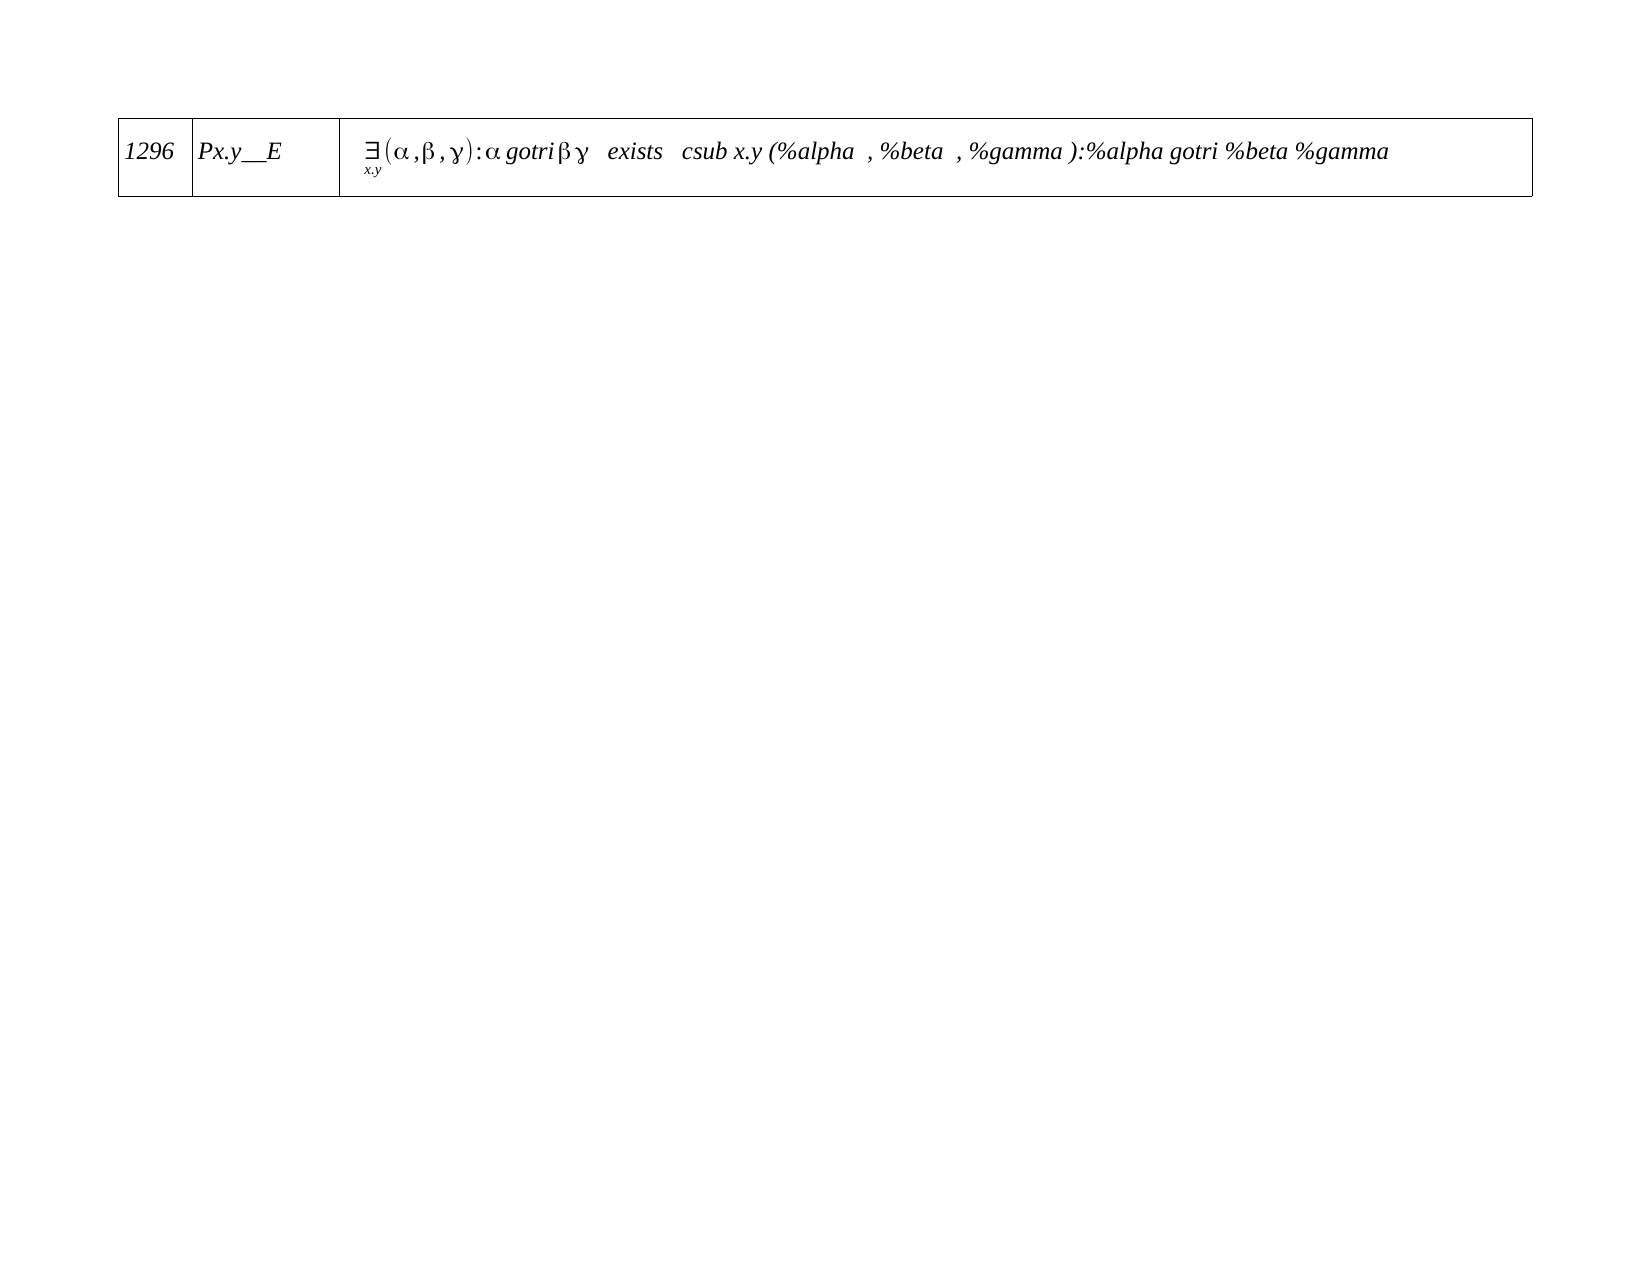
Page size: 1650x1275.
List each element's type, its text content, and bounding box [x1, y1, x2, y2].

table_cell Px.y__E [193, 119, 339, 196]
table_cell exists csub x.y (%alpha , %beta , %gamma ):%alpha gotri %beta %gamma [340, 119, 1532, 196]
table_cell 1296 [119, 119, 192, 196]
